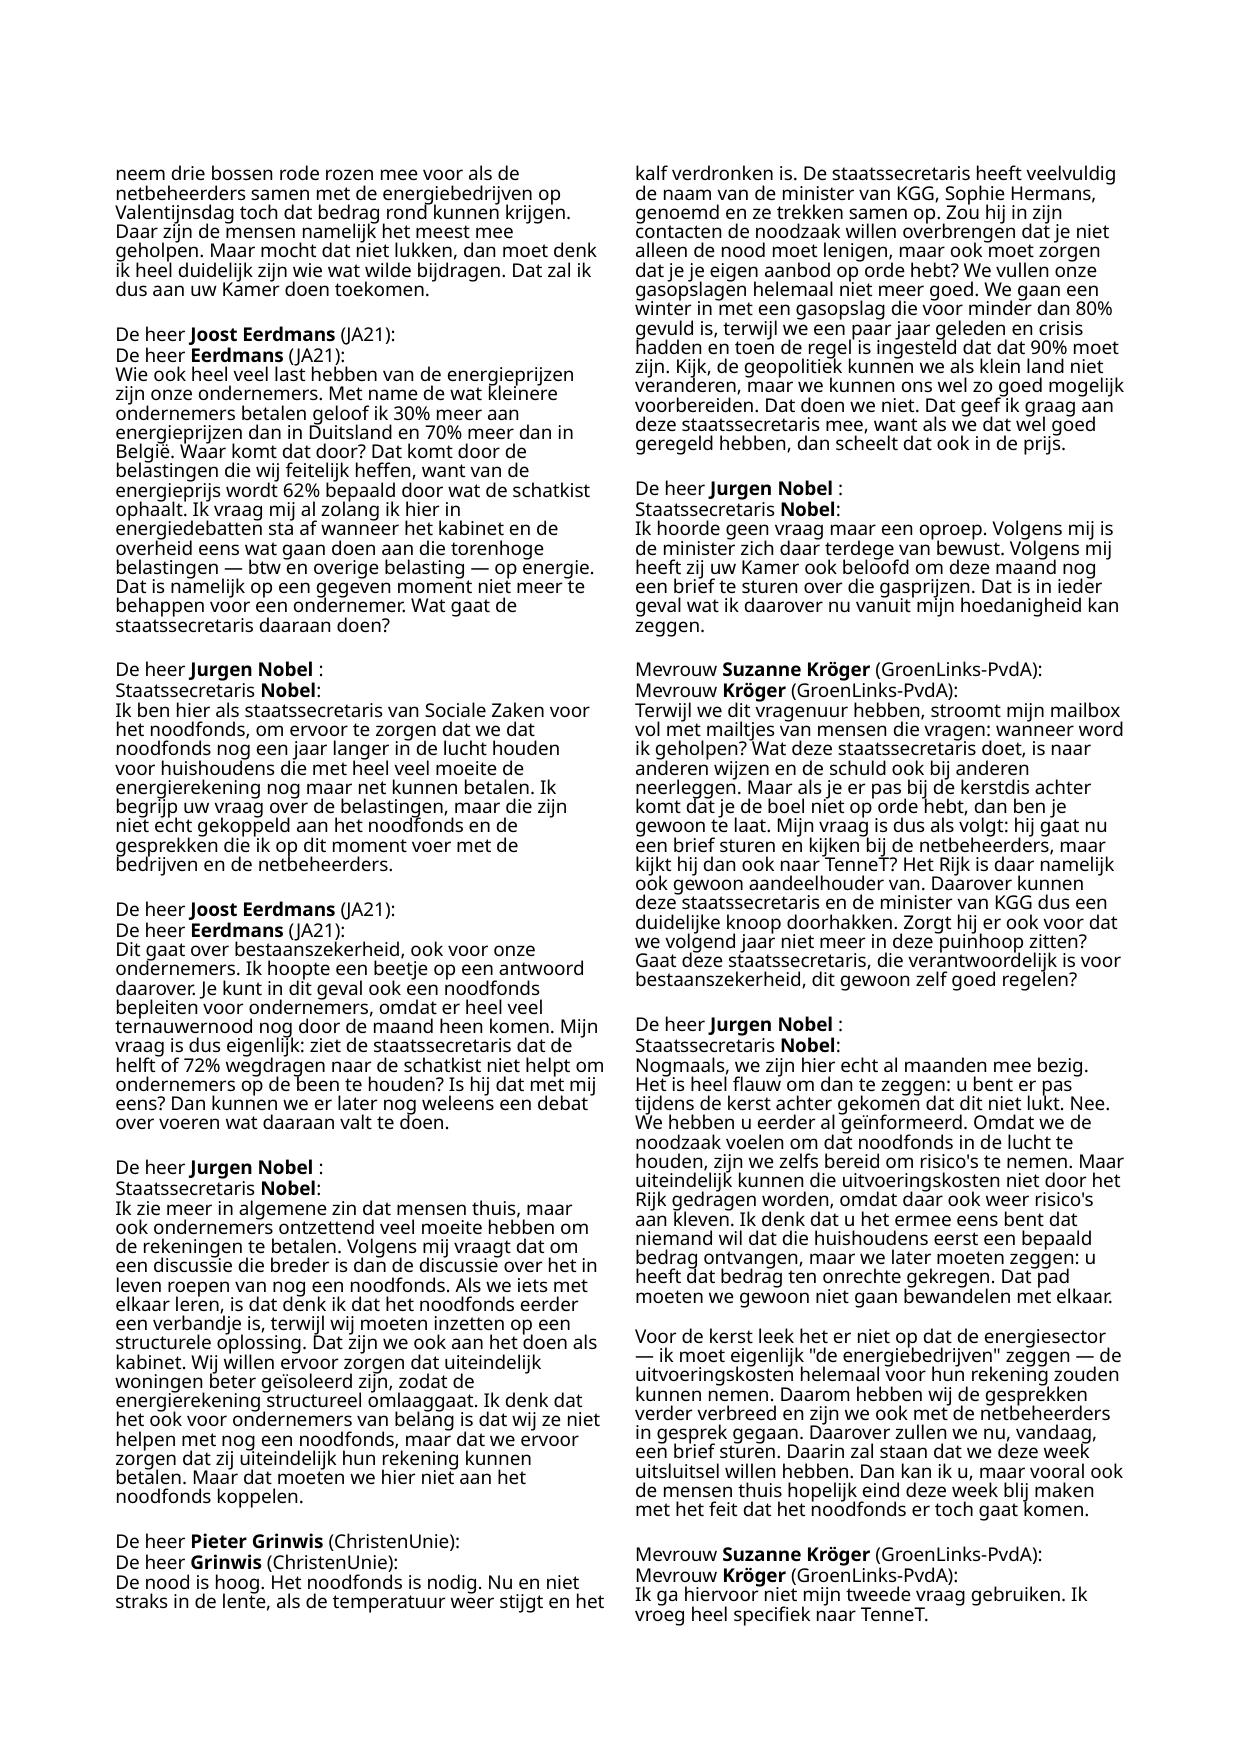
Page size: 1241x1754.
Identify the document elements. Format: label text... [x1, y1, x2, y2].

text De heer Eerdmans (JA21): [115, 347, 605, 366]
text Nogmaals, we zijn hier echt al maanden mee bezig. Het is heel flauw om dan te zeggen: u bent er pas tijdens de kerst achter gekomen dat dit niet lukt. Nee. We hebben u eerder al geïnformeerd. Omdat we de noodzaak voelen om dat noodfonds in de lucht te houden, zijn we zelfs bereid om risico's te nemen. Maar uiteindelijk kunnen die uitvoeringskosten niet door het Rijk gedragen worden, omdat daar ook weer risico's aan kleven. Ik denk dat u het ermee eens bent dat niemand wil dat die huishoudens eerst een bepaald bedrag ontvangen, maar we later moeten zeggen: u heeft dat bedrag ten onrechte gekregen. Dat pad moeten we gewoon niet gaan bewandelen met elkaar. [635, 1057, 1125, 1307]
text Mevrouw Kröger (GroenLinks-PvdA): [635, 682, 1125, 702]
text Staatssecretaris Nobel: [115, 682, 605, 702]
text De heer Eerdmans (JA21): [115, 922, 605, 941]
text De heer Jurgen Nobel : [635, 475, 1125, 501]
text kalf verdronken is. De staatssecretaris heeft veelvuldig de naam van de minister van KGG, Sophie Hermans, genoemd en ze trekken samen op. Zou hij in zijn contacten de noodzaak willen overbrengen dat je niet alleen de nood moet lenigen, maar ook moet zorgen dat je je eigen aanbod op orde hebt? We vullen onze gasopslagen helemaal niet meer goed. We gaan een winter in met een gasopslag die voor minder dan 80% gevuld is, terwijl we een paar jaar geleden en crisis hadden en toen de regel is ingesteld dat dat 90% moet zijn. Kijk, de geopolitiek kunnen we als klein land niet veranderen, maar we kunnen ons wel zo goed mogelijk voorbereiden. Dat doen we niet. Dat geef ik graag aan deze staatssecretaris mee, want als we dat wel goed geregeld hebben, dan scheelt dat ook in de prijs. [635, 165, 1125, 454]
text De heer Joost Eerdmans (JA21): [115, 321, 605, 347]
text De heer Grinwis (ChristenUnie): [115, 1554, 605, 1574]
text De heer Jurgen Nobel : [635, 1012, 1125, 1037]
text De heer Pieter Grinwis (ChristenUnie): [115, 1529, 605, 1554]
text Ik ben hier als staatssecretaris van Sociale Zaken voor het noodfonds, om ervoor te zorgen dat we dat noodfonds nog een jaar langer in de lucht houden voor huishoudens die met heel veel moeite de energierekening nog maar net kunnen betalen. Ik begrijp uw vraag over de belastingen, maar die zijn niet echt gekoppeld aan het noodfonds en de gesprekken die ik op dit moment voer met de bedrijven en de netbeheerders. [115, 702, 605, 875]
text neem drie bossen rode rozen mee voor als de netbeheerders samen met de energiebedrijven op Valentijnsdag toch dat bedrag rond kunnen krijgen. Daar zijn de mensen namelijk het meest mee geholpen. Maar mocht dat niet lukken, dan moet denk ik heel duidelijk zijn wie wat wilde bijdragen. Dat zal ik dus aan uw Kamer doen toekomen. [115, 165, 605, 300]
text De heer Joost Eerdmans (JA21): [115, 896, 605, 922]
text Staatssecretaris Nobel: [635, 501, 1125, 520]
text Voor de kerst leek het er niet op dat de energiesector — ik moet eigenlijk "de energiebedrijven" zeggen — de uitvoeringskosten helemaal voor hun rekening zouden kunnen nemen. Daarom hebben wij de gesprekken verder verbreed en zijn we ook met de netbeheerders in gesprek gegaan. Daarover zullen we nu, vandaag, een brief sturen. Daarin zal staan dat we deze week uitsluitsel willen hebben. Dan kan ik u, maar vooral ook de mensen thuis hopelijk eind deze week blij maken met het feit dat het noodfonds er toch gaat komen. [635, 1328, 1125, 1521]
text Staatssecretaris Nobel: [635, 1037, 1125, 1057]
text Mevrouw Suzanne Kröger (GroenLinks-PvdA): [635, 657, 1125, 682]
text Dit gaat over bestaanszekerheid, ook voor onze ondernemers. Ik hoopte een beetje op een antwoord daarover. Je kunt in dit geval ook een noodfonds bepleiten voor ondernemers, omdat er heel veel ternauwernood nog door de maand heen komen. Mijn vraag is dus eigenlijk: ziet de staatssecretaris dat de helft of 72% wegdragen naar de schatkist niet helpt om ondernemers op de been te houden? Is hij dat met mij eens? Dan kunnen we er later nog weleens een debat over voeren wat daaraan valt te doen. [115, 941, 605, 1134]
text Ik ga hiervoor niet mijn tweede vraag gebruiken. Ik vroeg heel specifiek naar TenneT. [635, 1586, 1125, 1625]
text Staatssecretaris Nobel: [115, 1180, 605, 1199]
text De nood is hoog. Het noodfonds is nodig. Nu en niet straks in de lente, als de temperatuur weer stijgt en het [115, 1574, 605, 1612]
text Mevrouw Suzanne Kröger (GroenLinks-PvdA): [635, 1541, 1125, 1567]
text Terwijl we dit vragenuur hebben, stroomt mijn mailbox vol met mailtjes van mensen die vragen: wanneer word ik geholpen? Wat deze staatssecretaris doet, is naar anderen wijzen en de schuld ook bij anderen neerleggen. Maar als je er pas bij de kerstdis achter komt dat je de boel niet op orde hebt, dan ben je gewoon te laat. Mijn vraag is dus als volgt: hij gaat nu een brief sturen en kijken bij de netbeheerders, maar kijkt hij dan ook naar TenneT? Het Rijk is daar namelijk ook gewoon aandeelhouder van. Daarover kunnen deze staatssecretaris en de minister van KGG dus een duidelijke knoop doorhakken. Zorgt hij er ook voor dat we volgend jaar niet meer in deze puinhoop zitten? Gaat deze staatssecretaris, die verantwoordelijk is voor bestaanszekerheid, dit gewoon zelf goed regelen? [635, 702, 1125, 991]
text Ik zie meer in algemene zin dat mensen thuis, maar ook ondernemers ontzettend veel moeite hebben om de rekeningen te betalen. Volgens mij vraagt dat om een discussie die breder is dan de discussie over het in leven roepen van nog een noodfonds. Als we iets met elkaar leren, is dat denk ik dat het noodfonds eerder een verbandje is, terwijl wij moeten inzetten op een structurele oplossing. Dat zijn we ook aan het doen als kabinet. Wij willen ervoor zorgen dat uiteindelijk woningen beter geïsoleerd zijn, zodat de energierekening structureel omlaaggaat. Ik denk dat het ook voor ondernemers van belang is dat wij ze niet helpen met nog een noodfonds, maar dat we ervoor zorgen dat zij uiteindelijk hun rekening kunnen betalen. Maar dat moeten we hier niet aan het noodfonds koppelen. [115, 1199, 605, 1508]
text De heer Jurgen Nobel : [115, 1154, 605, 1180]
text Ik hoorde geen vraag maar een oproep. Volgens mij is de minister zich daar terdege van bewust. Volgens mij heeft zij uw Kamer ook beloofd om deze maand nog een brief te sturen over die gasprijzen. Dat is in ieder geval wat ik daarover nu vanuit mijn hoedanigheid kan zeggen. [635, 520, 1125, 636]
text Wie ook heel veel last hebben van de energieprijzen zijn onze ondernemers. Met name de wat kleinere ondernemers betalen geloof ik 30% meer aan energieprijzen dan in Duitsland en 70% meer dan in België. Waar komt dat door? Dat komt door de belastingen die wij feitelijk heffen, want van de energieprijs wordt 62% bepaald door wat de schatkist ophaalt. Ik vraag mij al zolang ik hier in energiedebatten sta af wanneer het kabinet en de overheid eens wat gaan doen aan die torenhoge belastingen — btw en overige belasting — op energie. Dat is namelijk op een gegeven moment niet meer te behappen voor een ondernemer. Wat gaat de staatssecretaris daaraan doen? [115, 366, 605, 636]
text De heer Jurgen Nobel : [115, 657, 605, 682]
text Mevrouw Kröger (GroenLinks-PvdA): [635, 1567, 1125, 1586]
